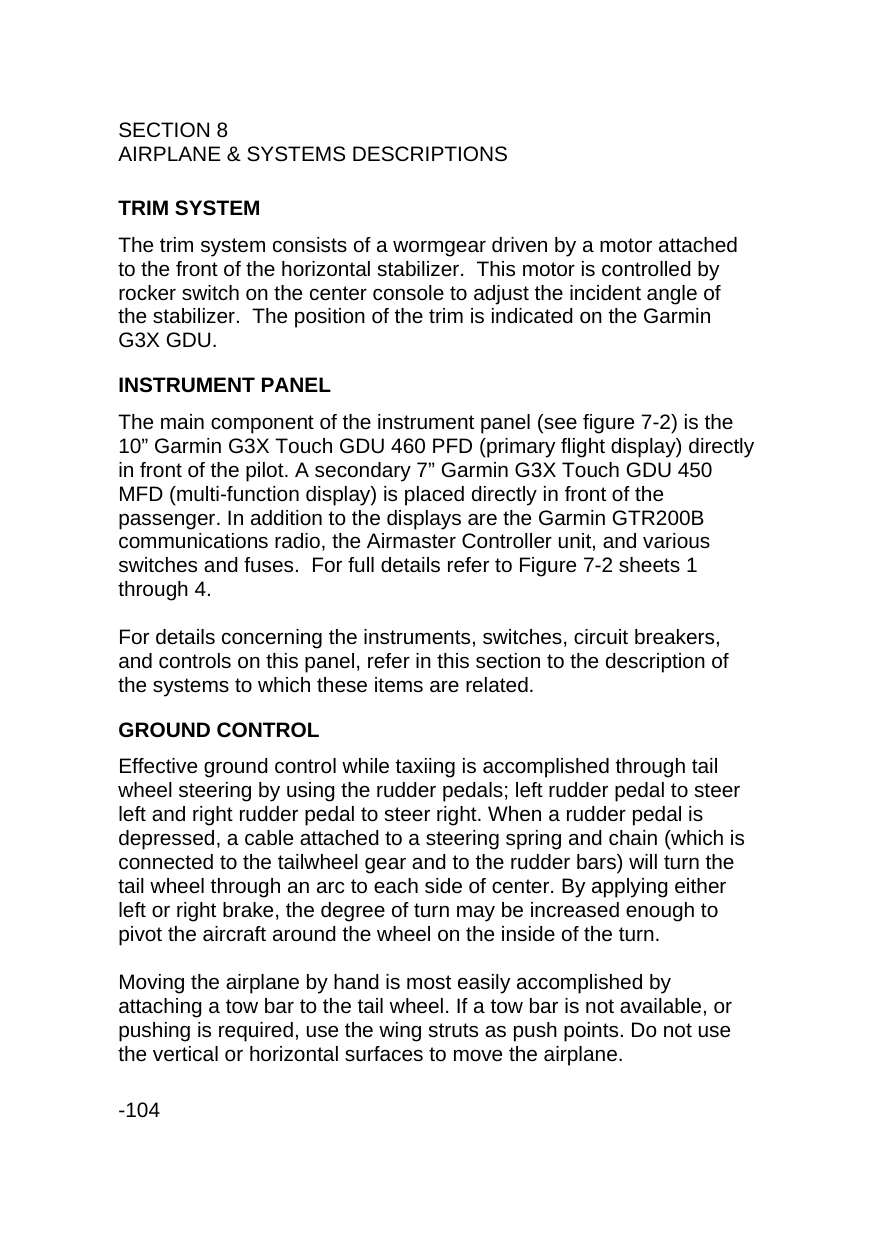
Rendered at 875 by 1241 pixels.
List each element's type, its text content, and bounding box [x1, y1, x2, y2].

subtitle TRIM SYSTEM [118, 196, 756, 220]
text The main component of the instrument panel (see figure 7-2) is the 10” Garmin G3X Touch GDU 460 PFD (primary flight display) directly in front of the pilot. A secondary 7” Garmin G3X Touch GDU 450 MFD (multi-function display) is placed directly in front of the passenger. In addition to the displays are the Garmin GTR200B communications radio, the Airmaster Controller unit, and various switches and fuses. For full details refer to Figure 7-2 sheets 1 through 4. [118, 409, 756, 601]
text The trim system consists of a wormgear driven by a motor attached to the front of the horizontal stabilizer. This motor is controlled by rocker switch on the center console to adjust the incident angle of the stabilizer. The position of the trim is indicated on the Garmin G3X GDU. [118, 232, 756, 352]
subtitle GROUND CONTROL [118, 718, 756, 742]
text depressed, a cable attached to a steering spring and chain (which is connected to the tailwheel gear and to the rudder bars) will turn the tail wheel through an arc to each side of center. By applying either left or right brake, the degree of turn may be increased enough to pivot the aircraft around the wheel on the inside of the turn. [118, 826, 756, 946]
text Moving the airplane by hand is most easily accomplished by attaching a tow bar to the tail wheel. If a tow bar is not available, or pushing is required, use the wing struts as push points. Do not use the vertical or horizontal surfaces to move the airplane. [118, 970, 756, 1066]
text For details concerning the instruments, switches, circuit breakers, and controls on this panel, refer in this section to the description of the systems to which these items are related. [118, 625, 756, 697]
subtitle INSTRUMENT PANEL [118, 373, 756, 397]
text Effective ground control while taxiing is accomplished through tail wheel steering by using the rudder pedals; left rudder pedal to steer left and right rudder pedal to steer right. When a rudder pedal is [118, 754, 756, 826]
